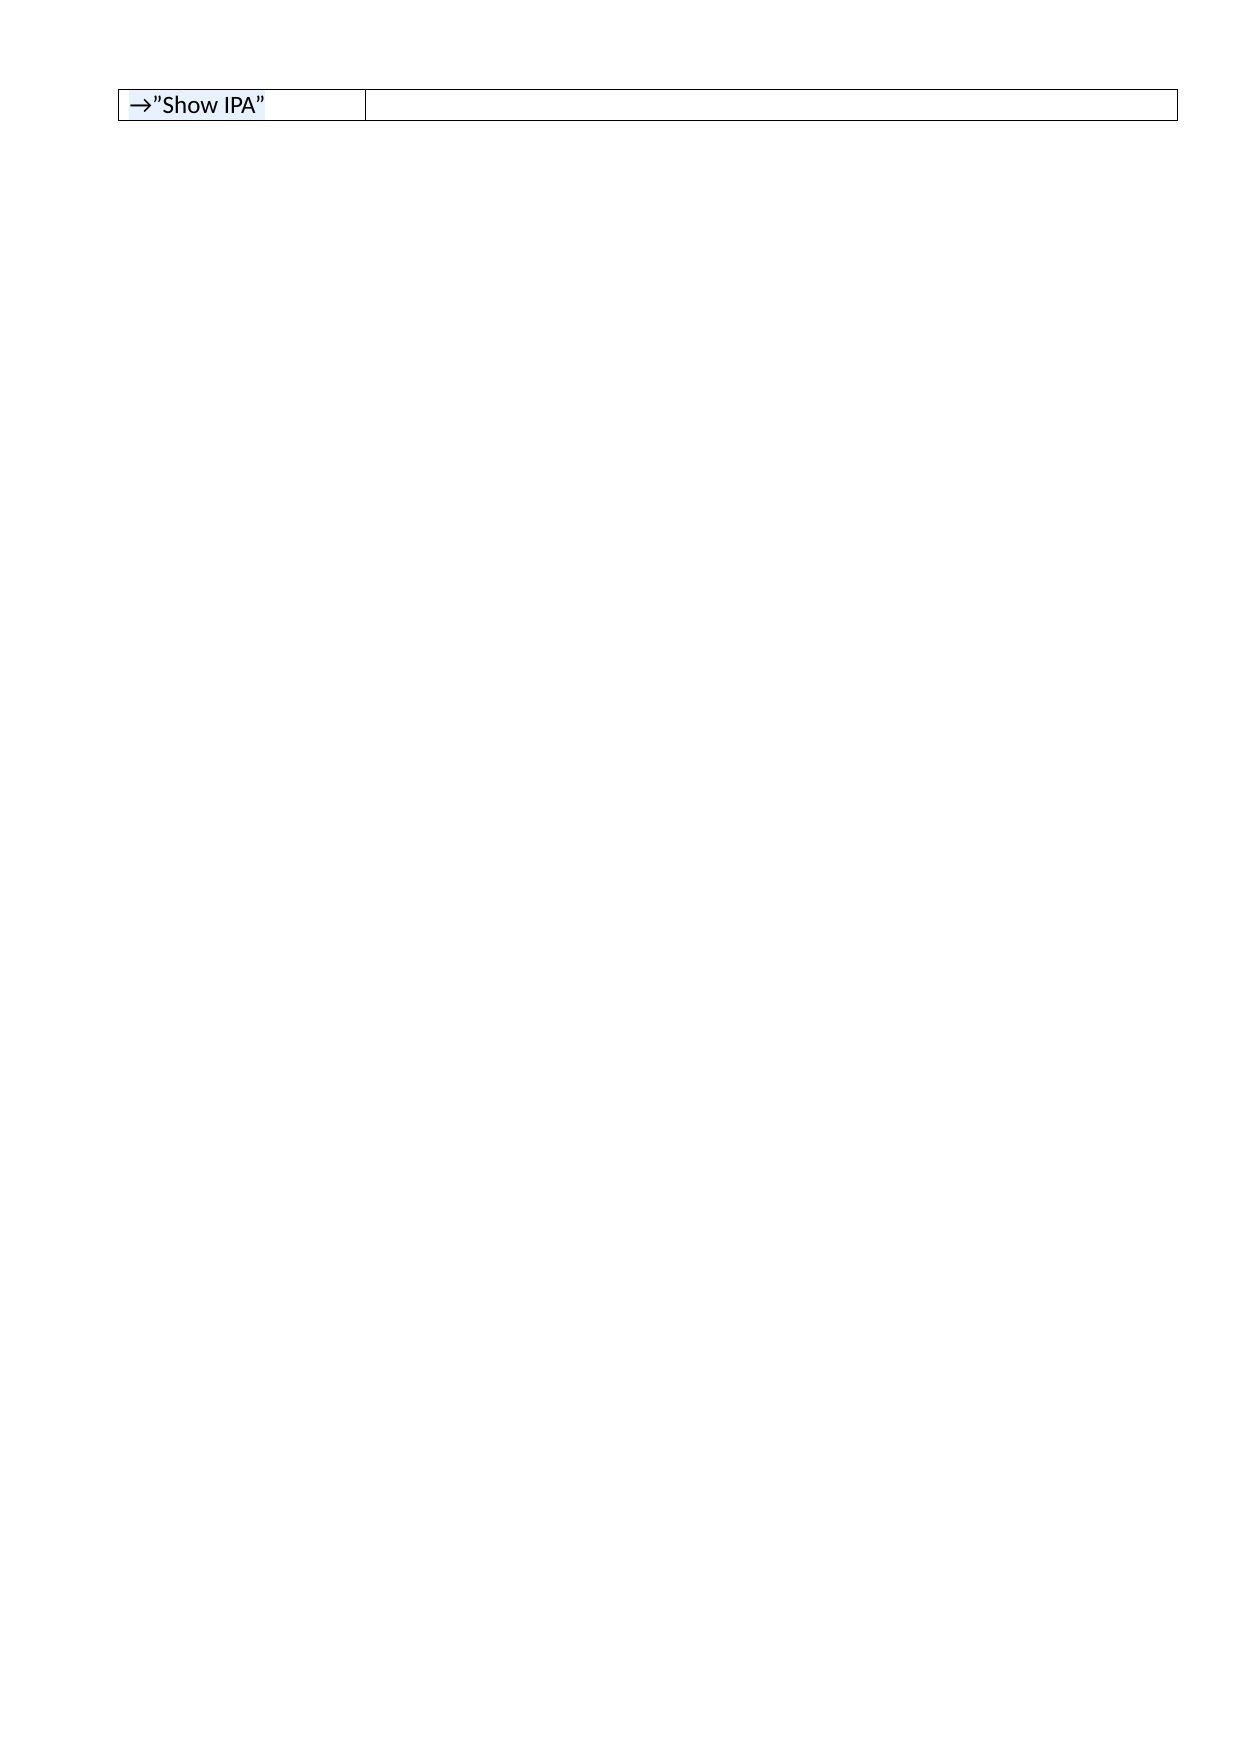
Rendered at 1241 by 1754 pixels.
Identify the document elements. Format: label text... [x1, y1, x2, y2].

table_cell [366, 90, 1177, 120]
table_cell →”Show IPA” [119, 90, 365, 120]
